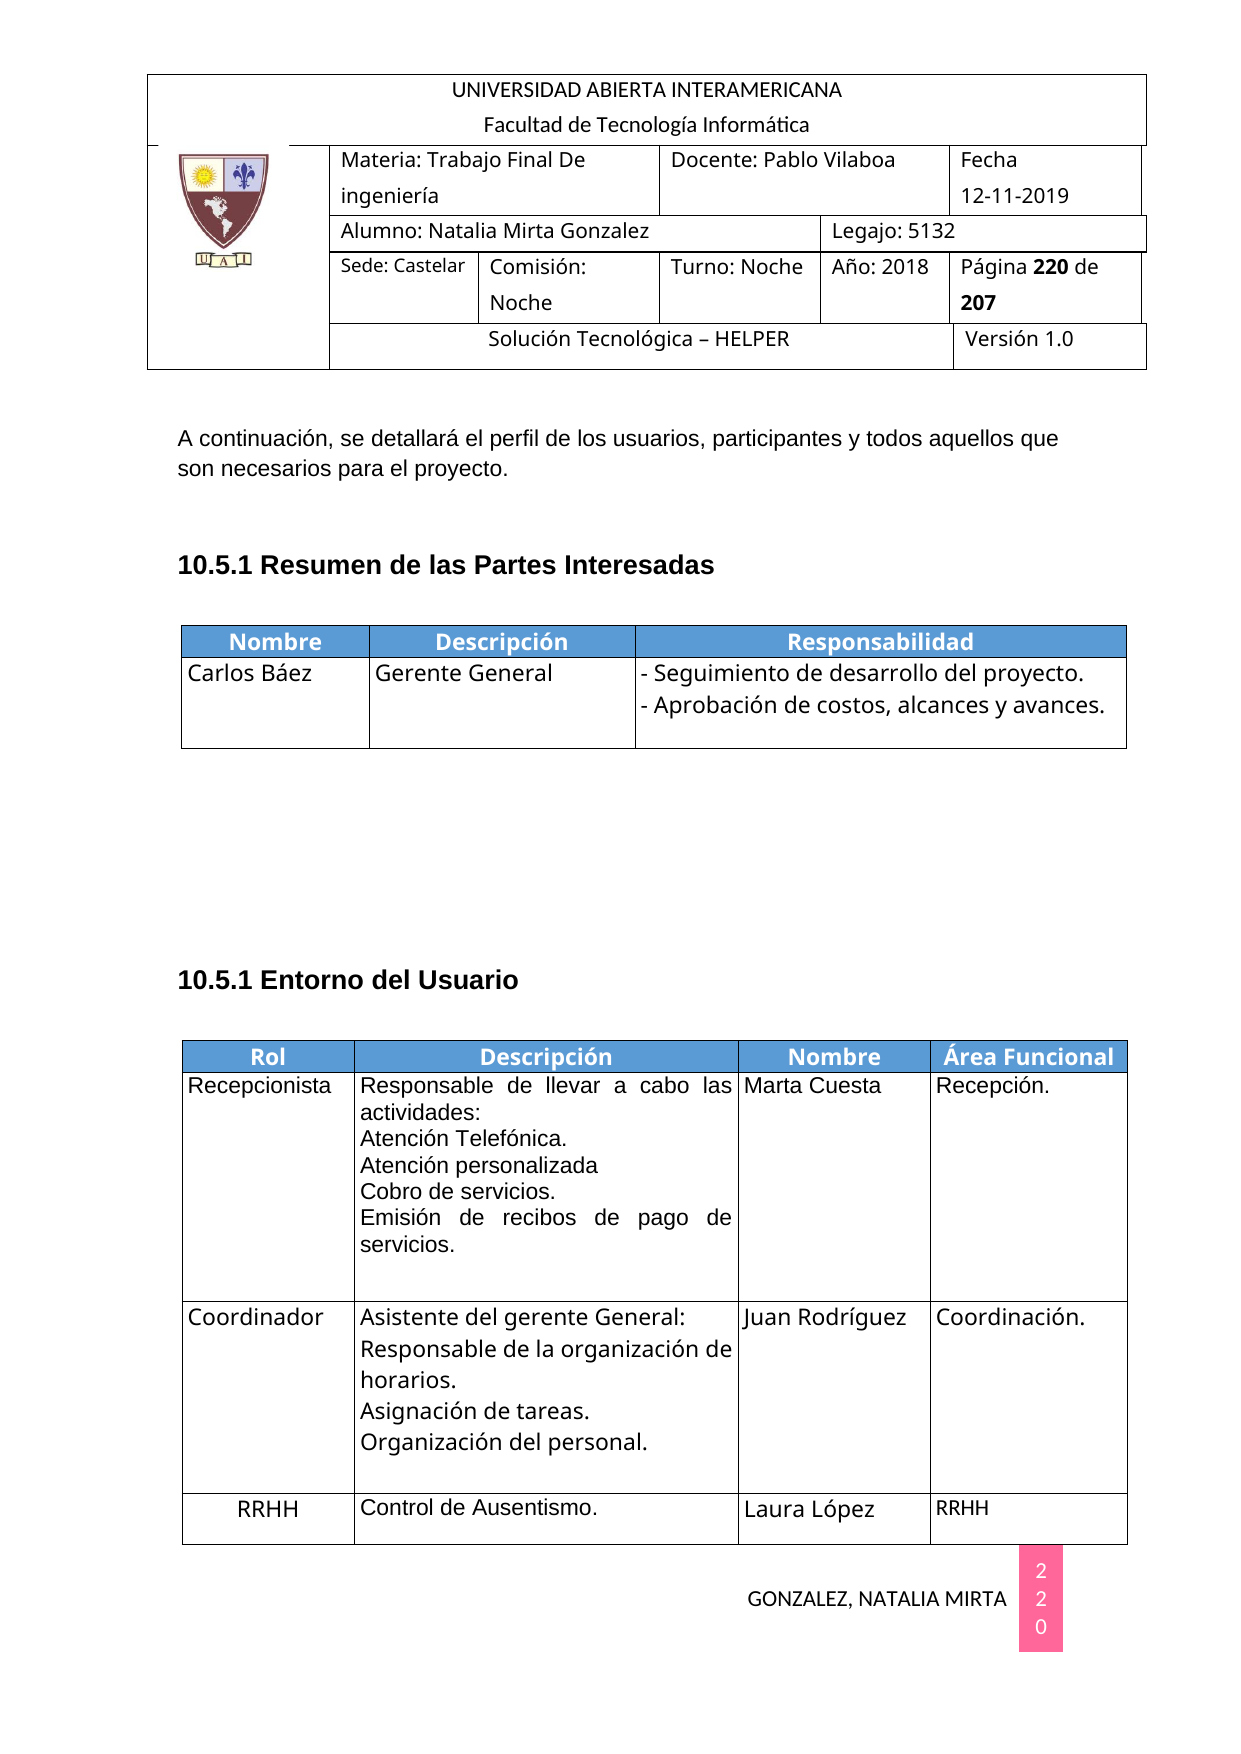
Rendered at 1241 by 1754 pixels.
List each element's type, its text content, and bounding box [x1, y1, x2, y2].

table_cell Laura López [739, 1494, 930, 1543]
table_header Responsabilidad [636, 626, 1126, 657]
table_cell Juan Rodríguez [739, 1302, 930, 1493]
subtitle 10.5.1 Resumen de las Partes Interesadas [177, 549, 1063, 580]
subtitle 10.5.1 Entorno del Usuario [177, 964, 1063, 996]
table_cell Responsable de llevar a cabo las actividades: Atención Telefónica. Atención personalizada Cobro de servicios. Emisión de recibos de pago de servicios. [355, 1073, 738, 1301]
table_header Descripción [355, 1041, 738, 1072]
table_cell Carlos Báez [182, 658, 369, 748]
table_cell Coordinador [183, 1302, 354, 1493]
table_header Nombre [739, 1041, 930, 1072]
table_cell Recepcionista [183, 1073, 354, 1301]
table_cell RRHH [183, 1494, 354, 1543]
table_cell Control de Ausentismo. [355, 1494, 738, 1543]
text A continuación, se detallará el perfil de los usuarios, participantes y todos aquellos que son necesarios para el proyecto. [177, 425, 1063, 481]
table_header Nombre [182, 626, 369, 657]
table_header Rol [183, 1041, 354, 1072]
table_cell Recepción. [931, 1073, 1127, 1301]
table_cell Gerente General [370, 658, 635, 748]
table_header Descripción [370, 626, 635, 657]
table_cell Asistente del gerente General: Responsable de la organización de horarios. Asignación de tareas. Organización del personal. [355, 1302, 738, 1493]
table_cell Coordinación. [931, 1302, 1127, 1493]
table_cell - Seguimiento de desarrollo del proyecto. - Aprobación de costos, alcances y avances. [636, 658, 1126, 748]
table_header Área Funcional [931, 1041, 1127, 1072]
table_cell RRHH [931, 1494, 1127, 1543]
table_cell Marta Cuesta [739, 1073, 930, 1301]
